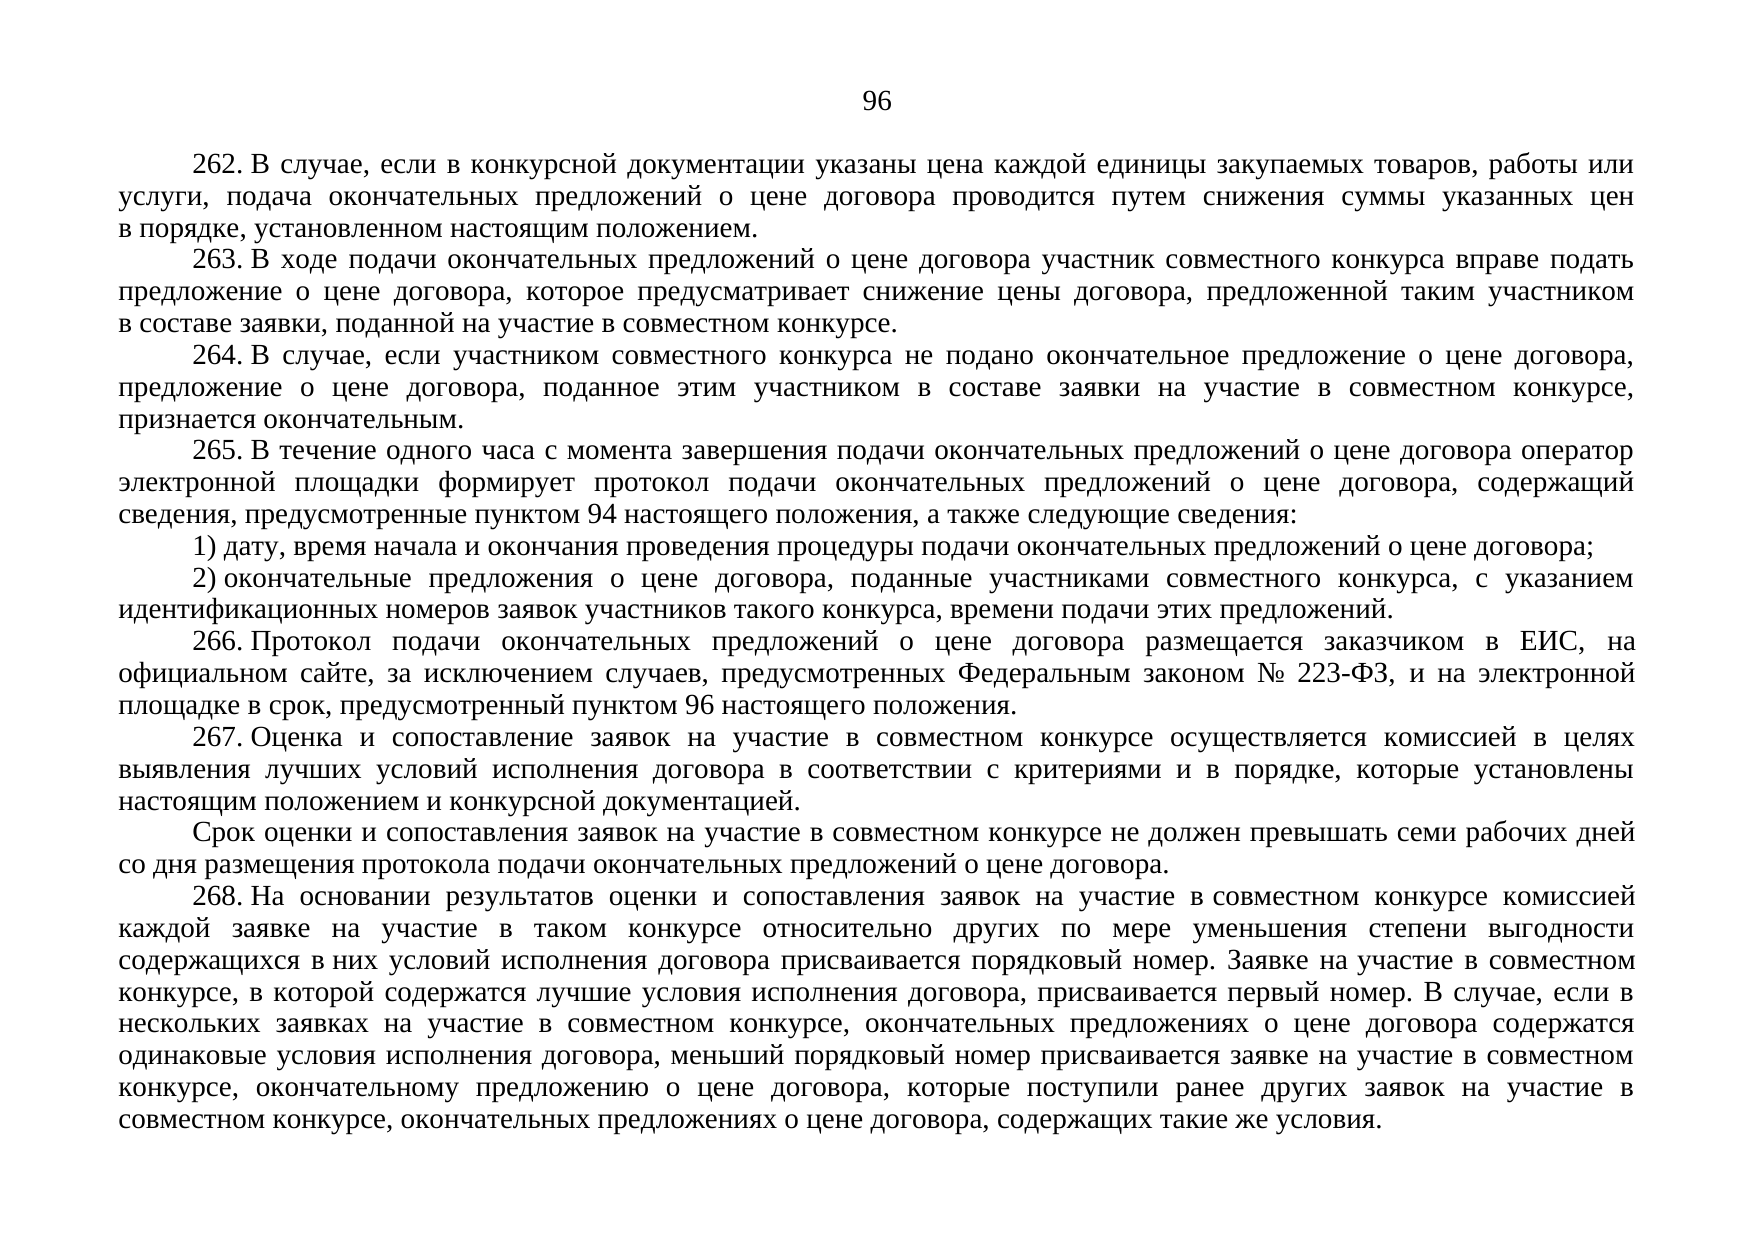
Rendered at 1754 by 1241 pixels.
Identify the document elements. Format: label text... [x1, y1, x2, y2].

text 266. Протокол подачи окончательных предложений о цене договора размещается заказчиком в ЕИС, на официальном сайте, за исключением случаев, предусмотренных Федеральным законом № 223-ФЗ, и на электронной площадке в срок, предусмотренный пунктом 96 настоящего положения. [118, 625, 1636, 721]
text 268. На основании результатов оценки и сопоставления заявок на участие в совместном конкурсе комиссией каждой заявке на участие в таком конкурсе относительно других по мере уменьшения степени выгодности содержащихся в них условий исполнения договора присваивается порядковый номер. Заявке на участие в совместном конкурсе, в которой содержатся лучшие условия исполнения договора, присваивается первый номер. В случае, если в нескольких заявках на участие в совместном конкурсе, окончательных предложениях о цене договора содержатся одинаковые условия исполнения договора, меньший порядковый номер присваивается заявке на участие в совместном конкурсе, окончательному предложению о цене договора, которые поступили ранее других заявок на участие в совместном конкурсе, окончательных предложениях о цене договора, содержащих такие же условия. [118, 880, 1636, 1135]
text 1) дату, время начала и окончания проведения процедуры подачи окончательных предложений о цене договора; [118, 530, 1636, 562]
text Срок оценки и сопоставления заявок на участие в совместном конкурсе не должен превышать семи рабочих дней со дня размещения протокола подачи окончательных предложений о цене договора. [118, 816, 1636, 880]
text 263. В ходе подачи окончательных предложений о цене договора участник совместного конкурса вправе подать предложение о цене договора, которое предусматривает снижение цены договора, предложенной таким участником в составе заявки, поданной на участие в совместном конкурсе. [118, 243, 1636, 339]
text 262. В случае, если в конкурсной документации указаны цена каждой единицы закупаемых товаров, работы или услуги, подача окончательных предложений о цене договора проводится путем снижения суммы указанных цен в порядке, установленном настоящим положением. [118, 148, 1636, 243]
text 264. В случае, если участником совместного конкурса не подано окончательное предложение о цене договора, предложение о цене договора, поданное этим участником в составе заявки на участие в совместном конкурсе, признается окончательным. [118, 339, 1636, 434]
text 267. Оценка и сопоставление заявок на участие в совместном конкурсе осуществляется комиссией в целях выявления лучших условий исполнения договора в соответствии с критериями и в порядке, которые установлены настоящим положением и конкурсной документацией. [118, 721, 1636, 816]
text 2) окончательные предложения о цене договора, поданные участниками совместного конкурса, с указанием идентификационных номеров заявок участников такого конкурса, времени подачи этих предложений. [118, 562, 1636, 625]
text 265. В течение одного часа с момента завершения подачи окончательных предложений о цене договора оператор электронной площадки формирует протокол подачи окончательных предложений о цене договора, содержащий сведения, предусмотренные пунктом 94 настоящего положения, а также следующие сведения: [118, 434, 1636, 530]
